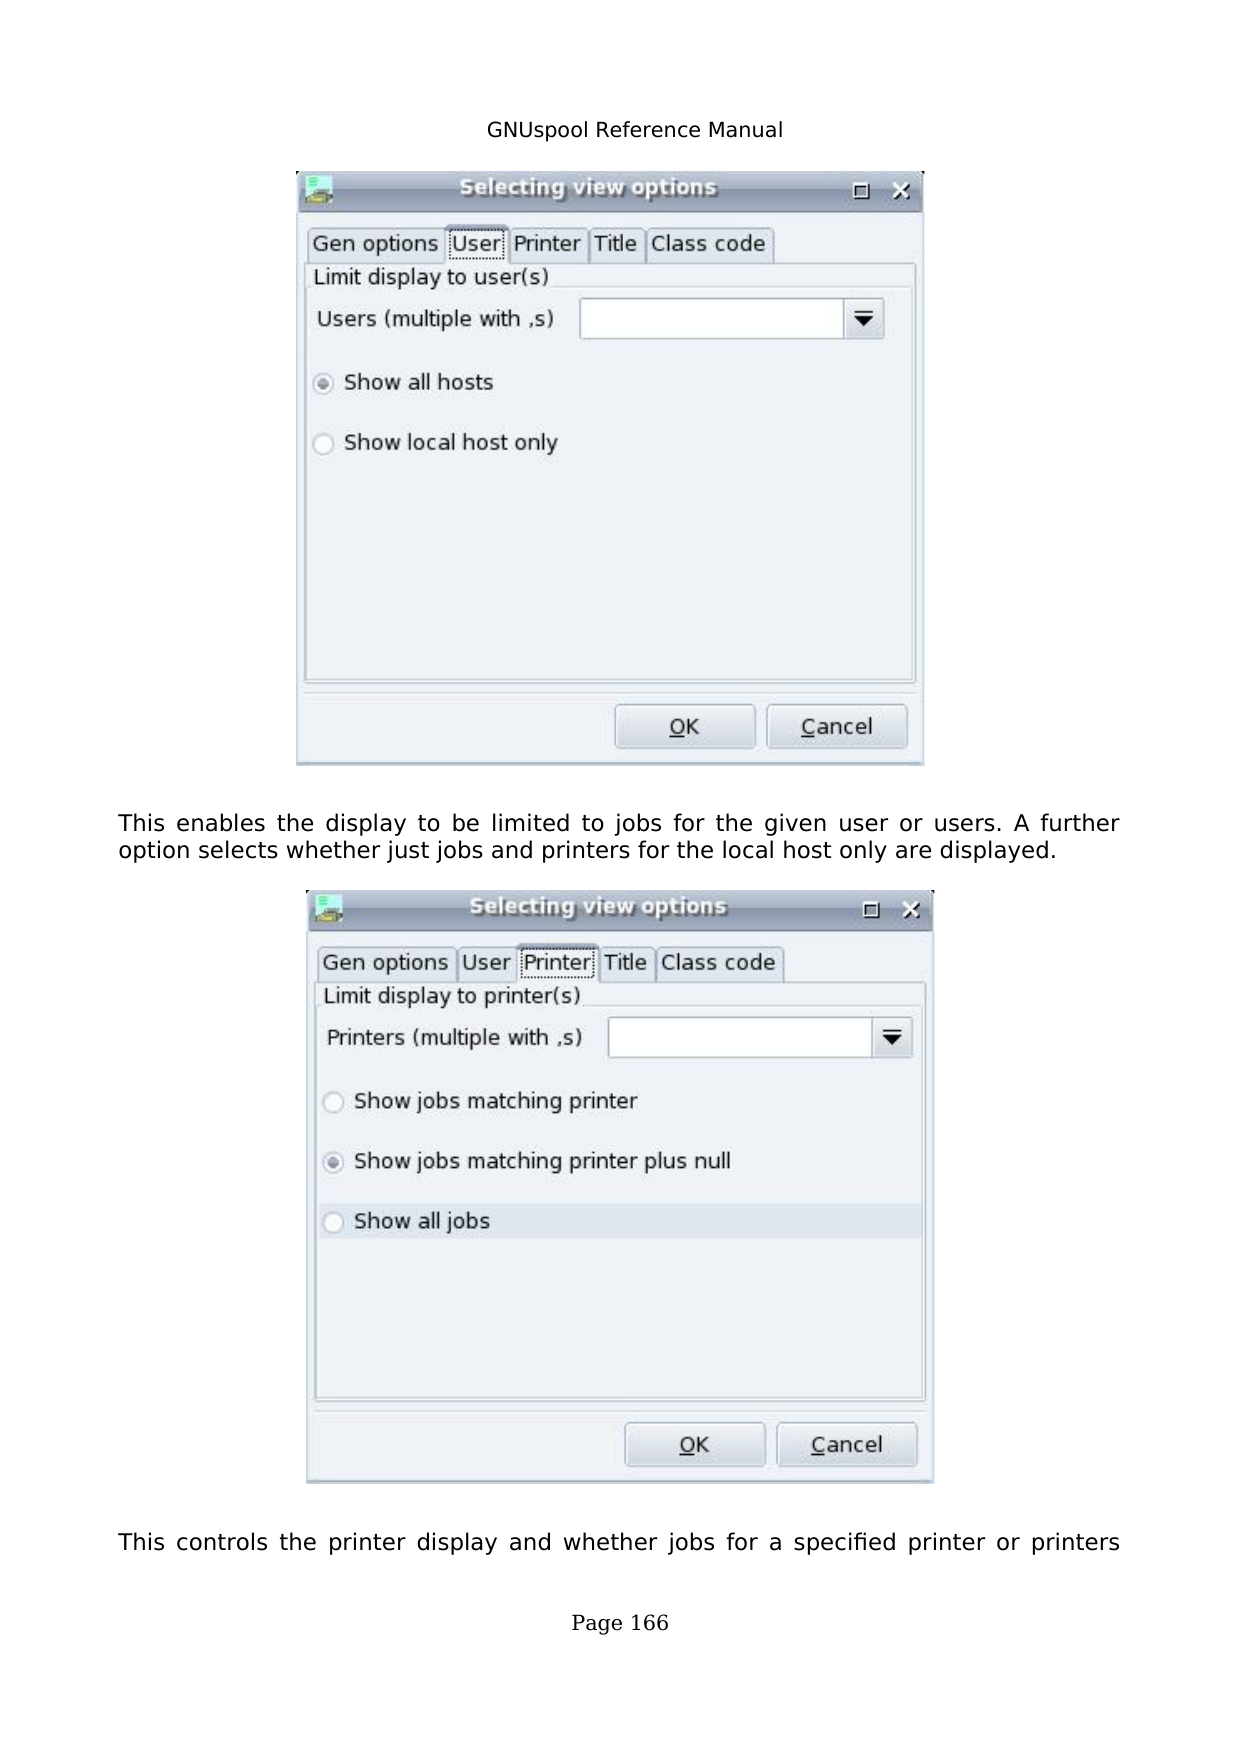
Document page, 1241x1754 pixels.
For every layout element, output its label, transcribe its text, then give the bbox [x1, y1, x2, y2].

text This controls the printer display and whether jobs for a specified printer or printers [118, 1529, 1122, 1556]
text This enables the display to be limited to jobs for the given user or users. A further option selects whether just jobs and printers for the local host only are displayed. [118, 810, 1122, 864]
picture [306, 890, 935, 1484]
picture [296, 171, 925, 766]
